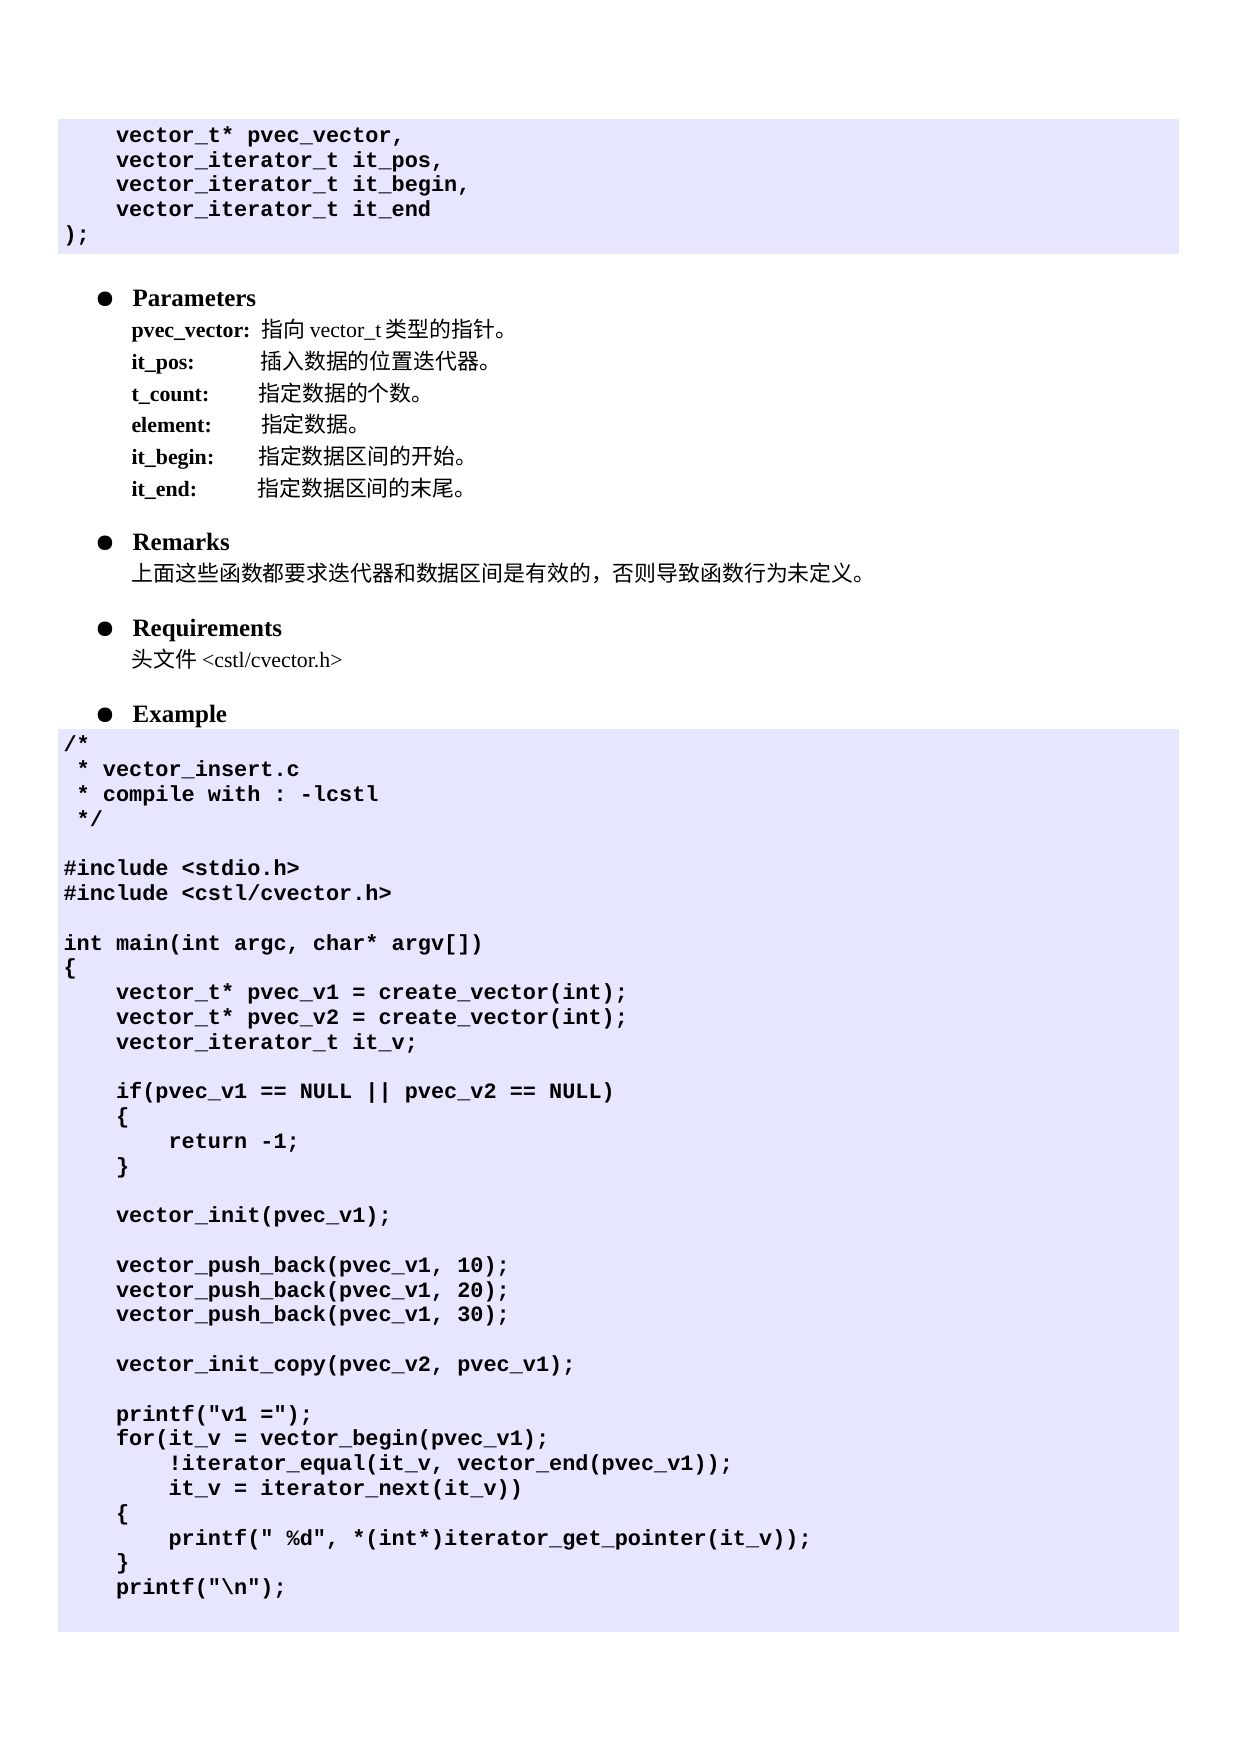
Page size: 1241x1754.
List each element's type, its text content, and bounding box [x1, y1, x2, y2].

table_header /* * vector_insert.c * compile with : -lcstl */ #include <stdio.h> #include <cstl/cvector.h> int main(int argc, char* argv[]) { vector_t* pvec_v1 = create_vector(int); vector_t* pvec_v2 = create_vector(int); vector_iterator_t it_v; if(pvec_v1 == NULL || pvec_v2 == NULL) { return -1; } vector_init(pvec_v1); vector_push_back(pvec_v1, 10); vector_push_back(pvec_v1, 20); vector_push_back(pvec_v1, 30); vector_init_copy(pvec_v2, pvec_v1); printf("v1 ="); for(it_v = vector_begin(pvec_v1); !iterator_equal(it_v, vector_end(pvec_v1)); it_v = iterator_next(it_v)) { printf(" %d", *(int*)iterator_get_pointer(it_v)); } printf("\n"); [58, 729, 1179, 1632]
table_header vector_t* pvec_vector, vector_iterator_t it_pos, vector_iterator_t it_begin, vector_iterator_t it_end ); [58, 119, 1179, 254]
text it_end: 指定数据区间的末尾。 [57, 471, 1179, 502]
text 上面这些函数都要求迭代器和数据区间是有效的，否则导致函数行为未定义。 [57, 556, 1179, 588]
text t_count: 指定数据的个数。 [57, 376, 1179, 407]
text it_pos: 插入数据的位置迭代器。 [57, 344, 1179, 376]
text element: 指定数据。 [57, 407, 1179, 439]
list Remarks [95, 527, 1179, 556]
list Example [95, 699, 1179, 727]
text 头文件 <cstl/cvector.h> [57, 642, 1179, 673]
text pvec_vector: 指向vector_t类型的指针。 [57, 312, 1179, 344]
list Parameters [95, 283, 1179, 312]
text it_begin: 指定数据区间的开始。 [57, 439, 1179, 471]
list Requirements [95, 613, 1179, 642]
